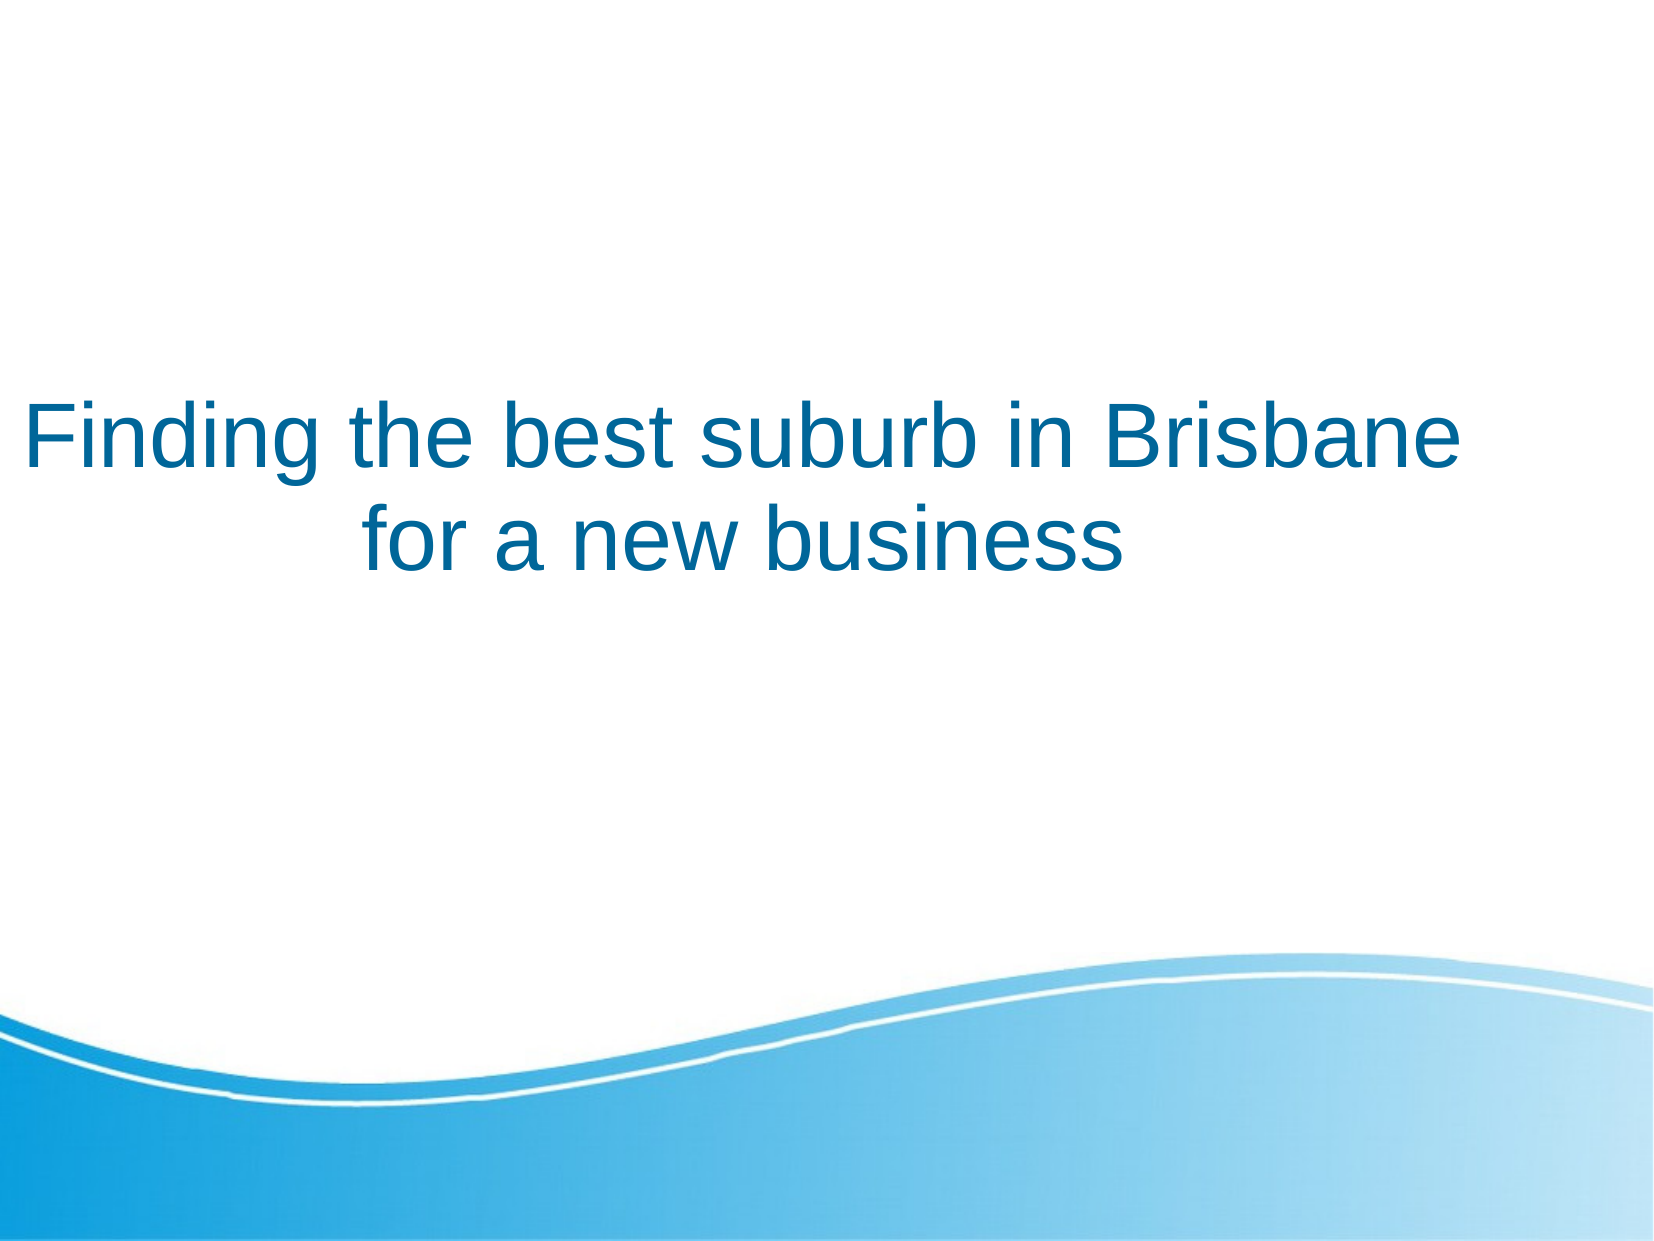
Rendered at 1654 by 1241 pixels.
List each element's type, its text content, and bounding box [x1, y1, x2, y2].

title Finding the best suburb in Brisbane for a new business [0, 384, 1489, 592]
picture [0, 952, 1654, 1241]
picture [85, 1053, 95, 1059]
